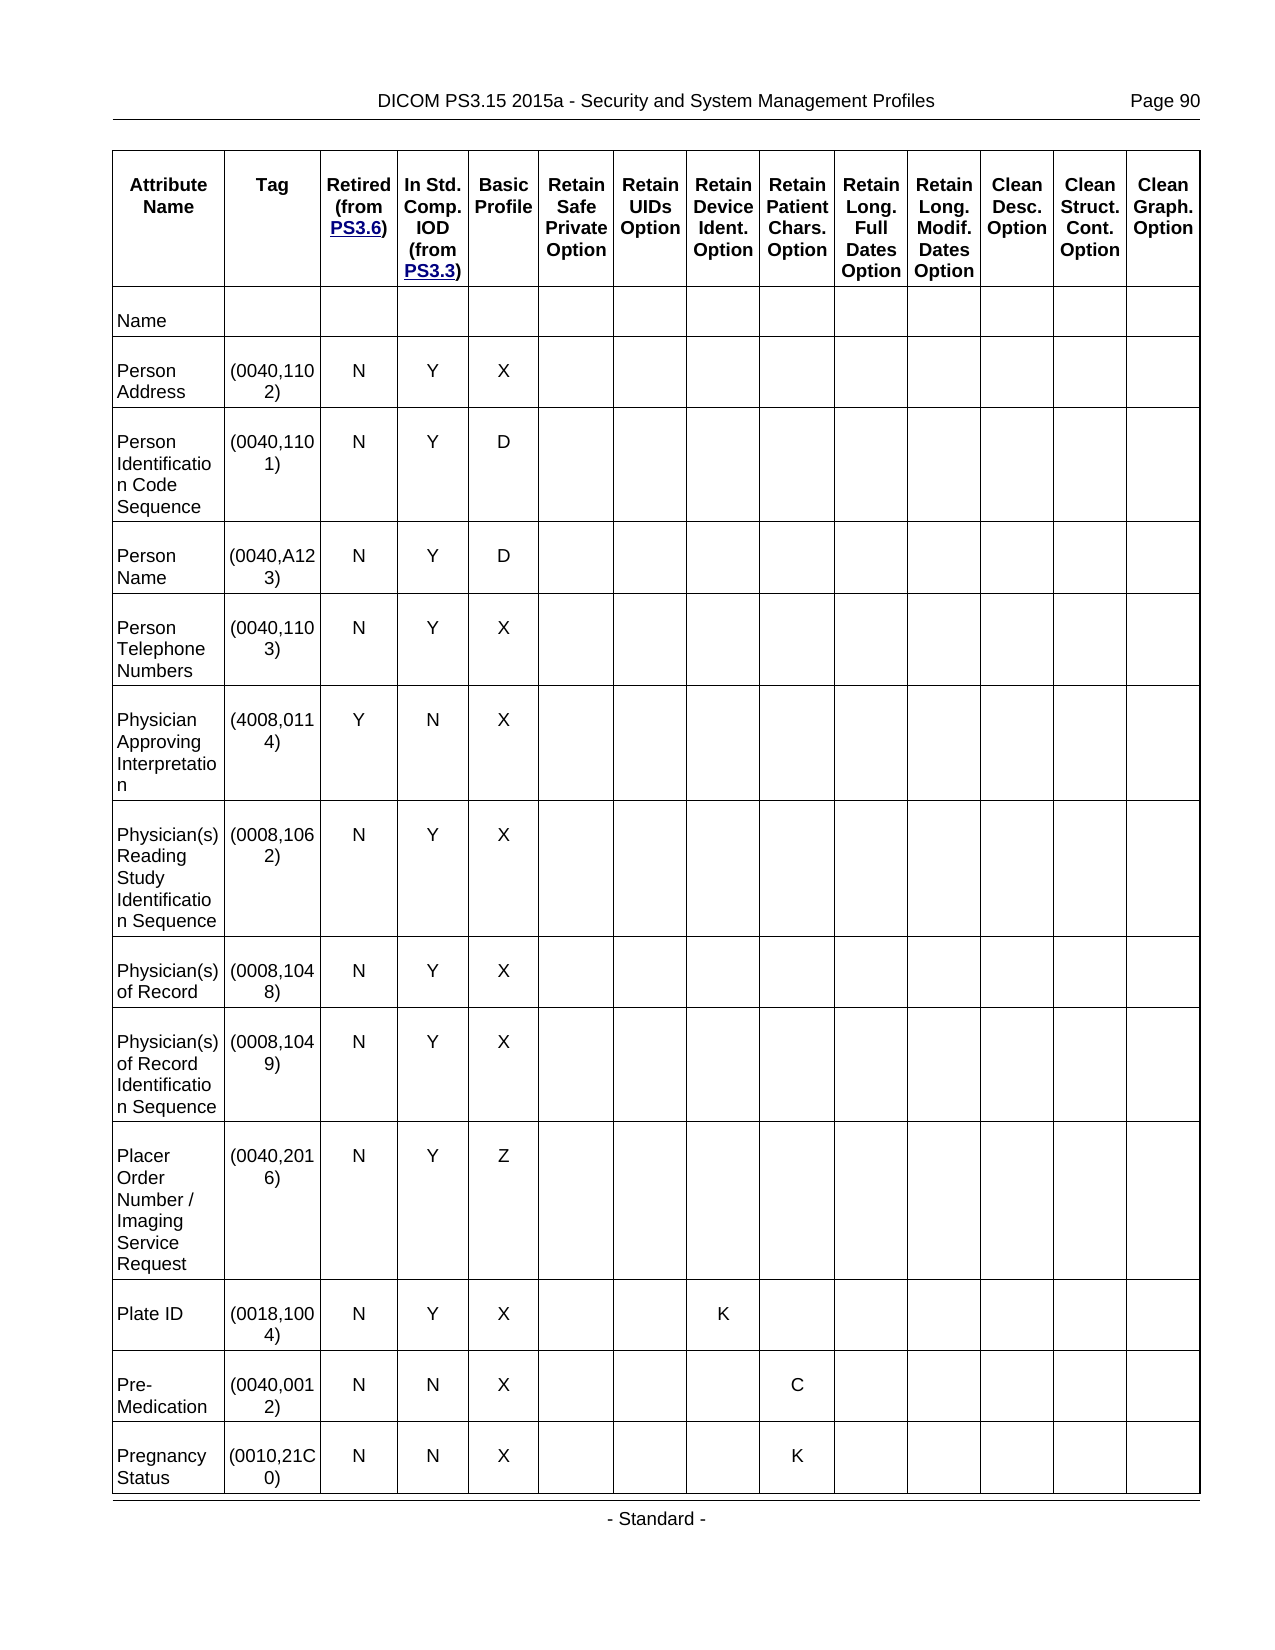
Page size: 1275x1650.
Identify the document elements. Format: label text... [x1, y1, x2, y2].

table_cell Y [398, 522, 468, 592]
table_cell [835, 337, 907, 407]
table_cell [614, 1422, 686, 1492]
table_cell [614, 287, 686, 336]
table_cell (0008,1048) [225, 937, 320, 1007]
table_cell (0008,1049) [225, 1008, 320, 1121]
table_cell [687, 594, 759, 685]
table_cell (0040,1102) [225, 337, 320, 407]
table_cell [225, 287, 320, 336]
table_cell [687, 408, 759, 521]
table_cell [1127, 287, 1199, 336]
table_cell [539, 1351, 613, 1421]
table_cell [614, 337, 686, 407]
table_cell Y [321, 686, 397, 800]
table_header Tag [225, 151, 320, 286]
table_cell [1054, 408, 1126, 521]
table_cell Pregnancy Status [113, 1422, 224, 1492]
table_cell C [760, 1351, 834, 1421]
table_cell [1127, 937, 1199, 1007]
table_cell (0018,1004) [225, 1280, 320, 1350]
table_cell [1054, 686, 1126, 800]
table_cell Y [398, 1008, 468, 1121]
table_cell [981, 408, 1053, 521]
table_cell [614, 1122, 686, 1279]
table_cell [539, 522, 613, 592]
table_cell [614, 408, 686, 521]
table_cell [760, 337, 834, 407]
table_cell [1127, 1351, 1199, 1421]
table_cell [835, 287, 907, 336]
table_cell [539, 801, 613, 936]
table_cell N [321, 1280, 397, 1350]
table_cell Plate ID [113, 1280, 224, 1350]
table_cell [760, 1008, 834, 1121]
table_cell [687, 287, 759, 336]
table_cell (0010,21C0) [225, 1422, 320, 1492]
table_cell [1127, 801, 1199, 936]
table_header Retain Long. Modif. Dates Option [908, 151, 980, 286]
table_cell (0040,1101) [225, 408, 320, 521]
table_cell [908, 408, 980, 521]
table_cell [614, 1351, 686, 1421]
table_cell Person Telephone Numbers [113, 594, 224, 685]
table_cell [1054, 594, 1126, 685]
table_cell Y [398, 801, 468, 936]
table_cell [835, 522, 907, 592]
table_cell [908, 801, 980, 936]
table_cell [469, 287, 538, 336]
table_cell [908, 287, 980, 336]
table_cell [1127, 594, 1199, 685]
table_header Basic Profile [469, 151, 538, 286]
table_header Retain Device Ident. Option [687, 151, 759, 286]
table_cell N [398, 1351, 468, 1421]
table_cell N [321, 522, 397, 592]
table_cell N [398, 1422, 468, 1492]
table_cell [760, 287, 834, 336]
table_cell D [469, 408, 538, 521]
table_cell [1127, 686, 1199, 800]
table_header Retain UIDs Option [614, 151, 686, 286]
table_cell [1127, 1122, 1199, 1279]
table_cell [1054, 1008, 1126, 1121]
table_cell Physician(s) Reading Study Identification Sequence [113, 801, 224, 936]
table_cell Y [398, 1122, 468, 1279]
table_cell [398, 287, 468, 336]
table_cell [1054, 937, 1126, 1007]
table_cell Name [113, 287, 224, 336]
table_cell [614, 937, 686, 1007]
table_cell Y [398, 337, 468, 407]
table_cell N [321, 1351, 397, 1421]
table_cell Person Address [113, 337, 224, 407]
table_cell [981, 1422, 1053, 1492]
table_cell N [321, 408, 397, 521]
table_cell [539, 686, 613, 800]
table_cell [539, 408, 613, 521]
table_cell [835, 594, 907, 685]
table_cell [835, 1008, 907, 1121]
table_cell [1054, 1280, 1126, 1350]
table_cell [687, 1008, 759, 1121]
table_cell (0040,A123) [225, 522, 320, 592]
table_cell [539, 287, 613, 336]
table_header Retain Long. Full Dates Option [835, 151, 907, 286]
table_cell Y [398, 1280, 468, 1350]
table_cell Physician(s) of Record Identification Sequence [113, 1008, 224, 1121]
table_cell K [760, 1422, 834, 1492]
table_cell [1127, 408, 1199, 521]
table_cell [908, 686, 980, 800]
table_cell [687, 801, 759, 936]
table_cell X [469, 594, 538, 685]
table_cell [687, 337, 759, 407]
table_cell N [321, 1122, 397, 1279]
table_cell [1054, 1351, 1126, 1421]
table_cell [1127, 1008, 1199, 1121]
table_cell [539, 1008, 613, 1121]
table_cell Person Name [113, 522, 224, 592]
table_cell (0008,1062) [225, 801, 320, 936]
table_cell Y [398, 594, 468, 685]
table_cell [908, 1122, 980, 1279]
table_cell Physician(s) of Record [113, 937, 224, 1007]
table_cell [981, 1280, 1053, 1350]
table_cell [1054, 801, 1126, 936]
table_cell [835, 686, 907, 800]
table_cell [539, 1122, 613, 1279]
table_header Clean Desc. Option [981, 151, 1053, 286]
table_cell [687, 937, 759, 1007]
table_cell N [321, 937, 397, 1007]
table_cell [1054, 1422, 1126, 1492]
table_cell [835, 1422, 907, 1492]
table_cell [614, 522, 686, 592]
table_cell (0040,0012) [225, 1351, 320, 1421]
table_cell [835, 801, 907, 936]
table_cell [835, 1280, 907, 1350]
table_header Retain Patient Chars. Option [760, 151, 834, 286]
table_cell K [687, 1280, 759, 1350]
table_cell [1054, 337, 1126, 407]
table_cell [835, 408, 907, 521]
table_cell [1127, 337, 1199, 407]
table_cell [981, 1122, 1053, 1279]
table_cell [981, 594, 1053, 685]
table_cell X [469, 1008, 538, 1121]
table_cell Y [398, 408, 468, 521]
table_cell [908, 337, 980, 407]
table_cell [321, 287, 397, 336]
table_cell [981, 337, 1053, 407]
table_cell N [321, 1422, 397, 1492]
table_cell X [469, 1422, 538, 1492]
table_cell [760, 1122, 834, 1279]
table_cell Person Identification Code Sequence [113, 408, 224, 521]
table_cell [835, 1122, 907, 1279]
table_cell [1054, 522, 1126, 592]
table_cell [539, 1422, 613, 1492]
table_cell D [469, 522, 538, 592]
table_cell [687, 522, 759, 592]
table_cell [908, 1280, 980, 1350]
table_cell [1127, 1422, 1199, 1492]
table_cell [981, 801, 1053, 936]
table_cell [614, 594, 686, 685]
table_cell [760, 408, 834, 521]
table_cell [835, 937, 907, 1007]
table_header Retain Safe Private Option [539, 151, 613, 286]
table_header Clean Graph. Option [1127, 151, 1199, 286]
table_cell N [321, 594, 397, 685]
table_cell [760, 686, 834, 800]
table_cell N [321, 1008, 397, 1121]
table_cell (4008,0114) [225, 686, 320, 800]
table_cell [614, 1008, 686, 1121]
table_cell X [469, 801, 538, 936]
table_cell [908, 1351, 980, 1421]
table_cell X [469, 1280, 538, 1350]
table_cell N [398, 686, 468, 800]
table_header Retired (from PS3.6) [321, 151, 397, 286]
table_cell [1054, 287, 1126, 336]
table_cell [981, 1008, 1053, 1121]
table_cell [614, 686, 686, 800]
table_cell [981, 287, 1053, 336]
table_cell N [321, 337, 397, 407]
table_cell [908, 937, 980, 1007]
table_cell [1127, 1280, 1199, 1350]
table_cell X [469, 937, 538, 1007]
table_cell [835, 1351, 907, 1421]
table_cell (0040,2016) [225, 1122, 320, 1279]
table_cell X [469, 337, 538, 407]
table_cell [981, 522, 1053, 592]
table_cell Z [469, 1122, 538, 1279]
table_cell [687, 686, 759, 800]
table_cell [539, 1280, 613, 1350]
table_cell [760, 594, 834, 685]
table_cell [687, 1122, 759, 1279]
table_cell [539, 337, 613, 407]
table_cell [1127, 522, 1199, 592]
table_cell [614, 801, 686, 936]
table_cell [908, 1008, 980, 1121]
table_cell [760, 937, 834, 1007]
table_cell [908, 522, 980, 592]
table_cell [539, 937, 613, 1007]
table_cell X [469, 1351, 538, 1421]
table_cell [908, 594, 980, 685]
table_cell X [469, 686, 538, 800]
table_cell Placer Order Number / Imaging Service Request [113, 1122, 224, 1279]
table_cell [760, 801, 834, 936]
table_cell [760, 1280, 834, 1350]
table_cell [908, 1422, 980, 1492]
table_cell Pre-Medication [113, 1351, 224, 1421]
table_header Attribute Name [113, 151, 224, 286]
table_cell [981, 686, 1053, 800]
table_cell N [321, 801, 397, 936]
table_cell [687, 1422, 759, 1492]
table_cell [981, 1351, 1053, 1421]
table_cell (0040,1103) [225, 594, 320, 685]
table_cell [981, 937, 1053, 1007]
table_cell [760, 522, 834, 592]
table_header In Std. Comp. IOD (from PS3.3) [398, 151, 468, 286]
table_header Clean Struct. Cont. Option [1054, 151, 1126, 286]
table_cell Physician Approving Interpretation [113, 686, 224, 800]
table_cell [1054, 1122, 1126, 1279]
table_cell [614, 1280, 686, 1350]
table_cell Y [398, 937, 468, 1007]
table_cell [539, 594, 613, 685]
table_cell [687, 1351, 759, 1421]
